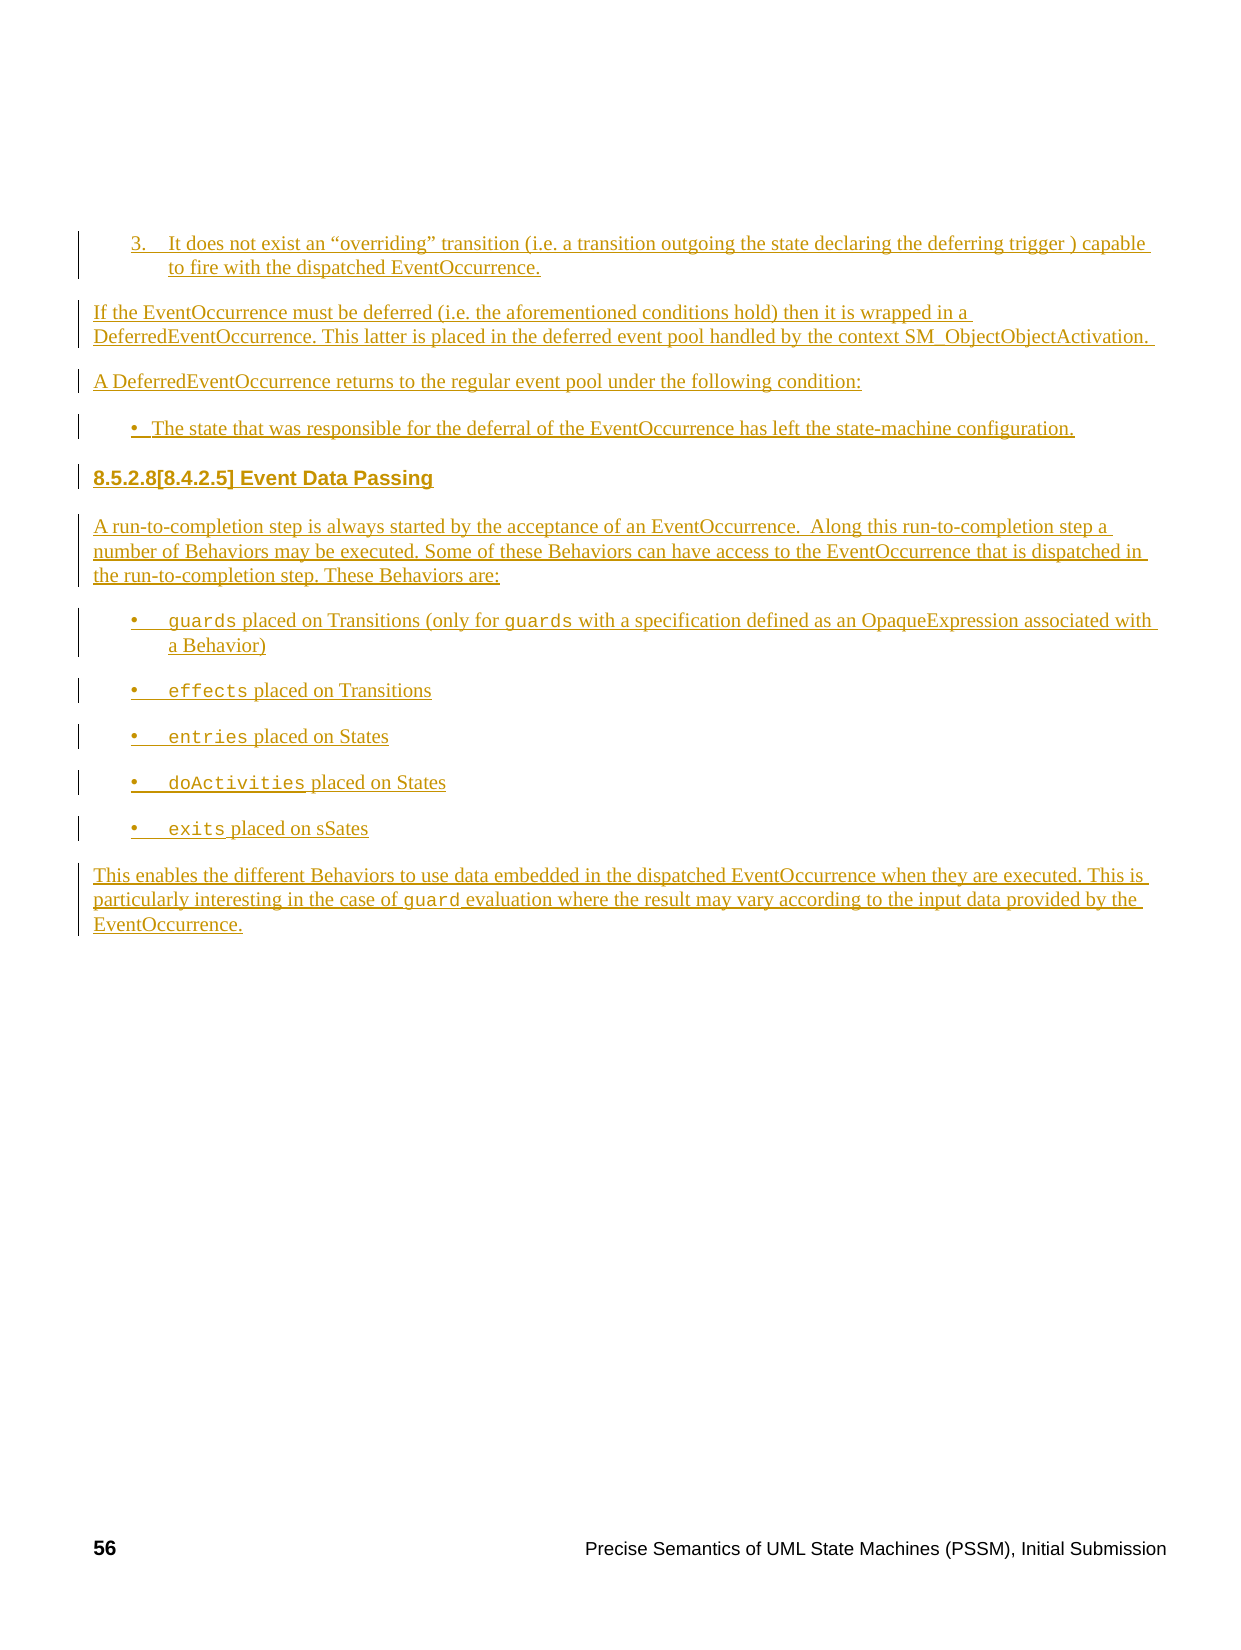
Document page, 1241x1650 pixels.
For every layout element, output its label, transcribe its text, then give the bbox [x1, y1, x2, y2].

text This enables the different Behaviors to use data embedded in the dispatched EventOccurrence when they are executed. This is particularly interesting in the case of guard evaluation where the result may vary according to the input data provided by the EventOccurrence. [93, 862, 1164, 936]
list effects placed on Transitions [131, 678, 1164, 703]
text If the EventOccurrence must be deferred (i.e. the aforementioned conditions hold) then it is wrapped in a DeferredEventOccurrence. This latter is placed in the deferred event pool handled by the context SM_ObjectObjectActivation. [93, 300, 1164, 348]
subtitle Event Data Passing [93, 464, 1164, 489]
text A run-to-completion step is always started by the acceptance of an EventOccurrence. Along this run-to-completion step a number of Behaviors may be executed. Some of these Behaviors can have access to the EventOccurrence that is dispatched in the run-to-completion step. These Behaviors are: [93, 514, 1164, 587]
list guards placed on Transitions (only for guards with a specification defined as an OpaqueExpression associated with a Behavior) [131, 608, 1164, 657]
list It does not exist an “overriding” transition (i.e. a transition outgoing the state declaring the deferring trigger ) capable to fire with the dispatched EventOccurrence. [131, 231, 1164, 279]
text A DeferredEventOccurrence returns to the regular event pool under the following condition: [93, 369, 1164, 393]
list exits placed on sSates [131, 816, 1164, 841]
list The state that was responsible for the deferral of the EventOccurrence has left the state-machine configuration. [131, 414, 1164, 439]
list entries placed on States [131, 724, 1164, 749]
list doActivities placed on States [131, 770, 1164, 795]
